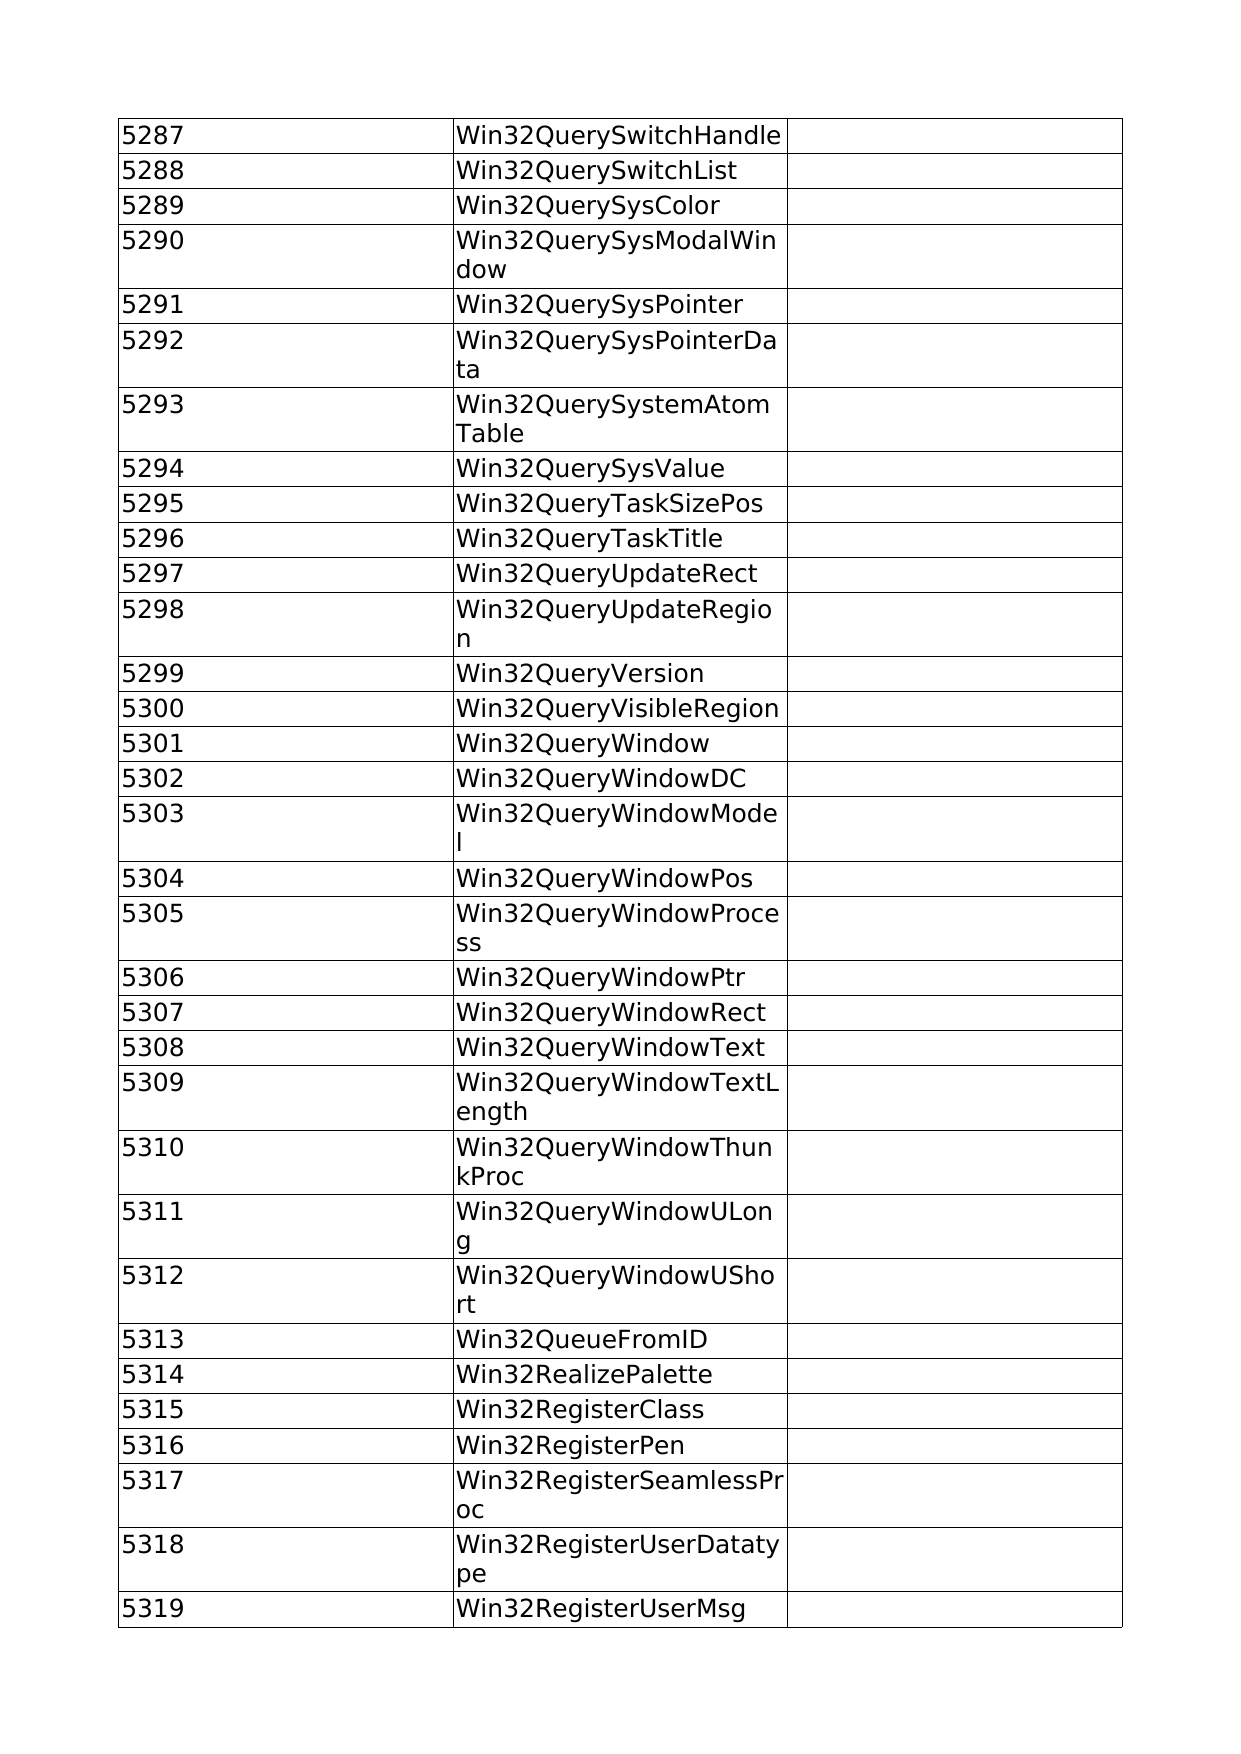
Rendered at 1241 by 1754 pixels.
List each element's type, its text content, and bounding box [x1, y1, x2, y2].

table_cell [788, 154, 1122, 188]
table_cell 5294 [119, 452, 453, 486]
table_cell [788, 558, 1122, 592]
table_cell Win32QueryVersion [454, 657, 787, 691]
table_cell 5316 [119, 1429, 453, 1463]
table_cell 5290 [119, 225, 453, 288]
table_cell 5312 [119, 1259, 453, 1322]
table_cell [788, 961, 1122, 995]
table_cell [788, 897, 1122, 960]
table_cell 5308 [119, 1031, 453, 1065]
table_cell Win32QuerySwitchHandle [454, 119, 787, 153]
table_cell 5315 [119, 1394, 453, 1428]
table_cell [788, 289, 1122, 323]
table_cell [788, 862, 1122, 896]
table_cell Win32QueryTaskSizePos [454, 487, 787, 522]
table_cell 5293 [119, 388, 453, 451]
table_cell [788, 1592, 1122, 1627]
table_cell [788, 1324, 1122, 1358]
table_cell [788, 1359, 1122, 1393]
table_cell Win32RealizePalette [454, 1359, 787, 1393]
table_cell 5313 [119, 1324, 453, 1358]
table_cell [788, 119, 1122, 153]
table_cell 5299 [119, 657, 453, 691]
table_cell 5302 [119, 762, 453, 796]
table_cell Win32QuerySystemAtomTable [454, 388, 787, 451]
table_cell [788, 487, 1122, 522]
table_cell Win32RegisterUserMsg [454, 1592, 787, 1627]
table_cell Win32QueryUpdateRect [454, 558, 787, 592]
table_cell [788, 388, 1122, 451]
table_cell 5292 [119, 324, 453, 387]
table_cell [788, 523, 1122, 557]
table_cell Win32QueryWindowPtr [454, 961, 787, 995]
table_cell Win32QueueFromID [454, 1324, 787, 1358]
table_cell Win32QueryWindowProcess [454, 897, 787, 960]
table_cell [788, 1429, 1122, 1463]
table_cell Win32RegisterPen [454, 1429, 787, 1463]
table_cell Win32QueryWindowTextLength [454, 1066, 787, 1130]
table_cell Win32QueryWindowUShort [454, 1259, 787, 1322]
table_cell 5318 [119, 1528, 453, 1591]
table_cell 5303 [119, 797, 453, 861]
table_cell Win32QueryTaskTitle [454, 523, 787, 557]
table_cell 5298 [119, 593, 453, 656]
table_cell 5288 [119, 154, 453, 188]
table_cell Win32QueryWindowThunkProc [454, 1131, 787, 1194]
table_cell 5305 [119, 897, 453, 960]
table_cell Win32RegisterUserDatatype [454, 1528, 787, 1591]
table_cell 5311 [119, 1195, 453, 1258]
table_cell Win32RegisterClass [454, 1394, 787, 1428]
table_cell Win32QueryWindow [454, 727, 787, 761]
table_cell 5310 [119, 1131, 453, 1194]
table_cell Win32QueryWindowRect [454, 996, 787, 1030]
table_cell 5287 [119, 119, 453, 153]
table_cell Win32RegisterSeamlessProc [454, 1464, 787, 1527]
table_cell 5300 [119, 692, 453, 726]
table_cell Win32QueryUpdateRegion [454, 593, 787, 656]
table_cell 5295 [119, 487, 453, 522]
table_cell 5307 [119, 996, 453, 1030]
table_cell [788, 762, 1122, 796]
table_cell Win32QueryWindowText [454, 1031, 787, 1065]
table_cell 5296 [119, 523, 453, 557]
table_cell 5297 [119, 558, 453, 592]
table_cell 5289 [119, 189, 453, 223]
table_cell 5317 [119, 1464, 453, 1527]
table_cell [788, 1528, 1122, 1591]
table_cell Win32QuerySysValue [454, 452, 787, 486]
table_cell [788, 1464, 1122, 1527]
table_cell [788, 225, 1122, 288]
table_cell Win32QuerySysPointerData [454, 324, 787, 387]
table_cell [788, 996, 1122, 1030]
table_cell [788, 1066, 1122, 1130]
table_cell Win32QueryVisibleRegion [454, 692, 787, 726]
table_cell [788, 727, 1122, 761]
table_cell 5319 [119, 1592, 453, 1627]
table_cell [788, 1394, 1122, 1428]
table_cell [788, 1031, 1122, 1065]
table_cell [788, 797, 1122, 861]
table_cell 5301 [119, 727, 453, 761]
table_cell [788, 593, 1122, 656]
table_cell Win32QueryWindowDC [454, 762, 787, 796]
table_cell [788, 1259, 1122, 1322]
table_cell [788, 657, 1122, 691]
table_cell Win32QueryWindowULong [454, 1195, 787, 1258]
table_cell 5306 [119, 961, 453, 995]
table_cell Win32QueryWindowPos [454, 862, 787, 896]
table_cell [788, 1195, 1122, 1258]
table_cell 5314 [119, 1359, 453, 1393]
table_cell Win32QuerySysPointer [454, 289, 787, 323]
table_cell [788, 452, 1122, 486]
table_cell Win32QuerySwitchList [454, 154, 787, 188]
table_cell 5309 [119, 1066, 453, 1130]
table_cell [788, 1131, 1122, 1194]
table_cell 5304 [119, 862, 453, 896]
table_cell Win32QueryWindowModel [454, 797, 787, 861]
table_cell 5291 [119, 289, 453, 323]
table_cell [788, 324, 1122, 387]
table_cell Win32QuerySysModalWindow [454, 225, 787, 288]
table_cell [788, 189, 1122, 223]
table_cell [788, 692, 1122, 726]
table_cell Win32QuerySysColor [454, 189, 787, 223]
